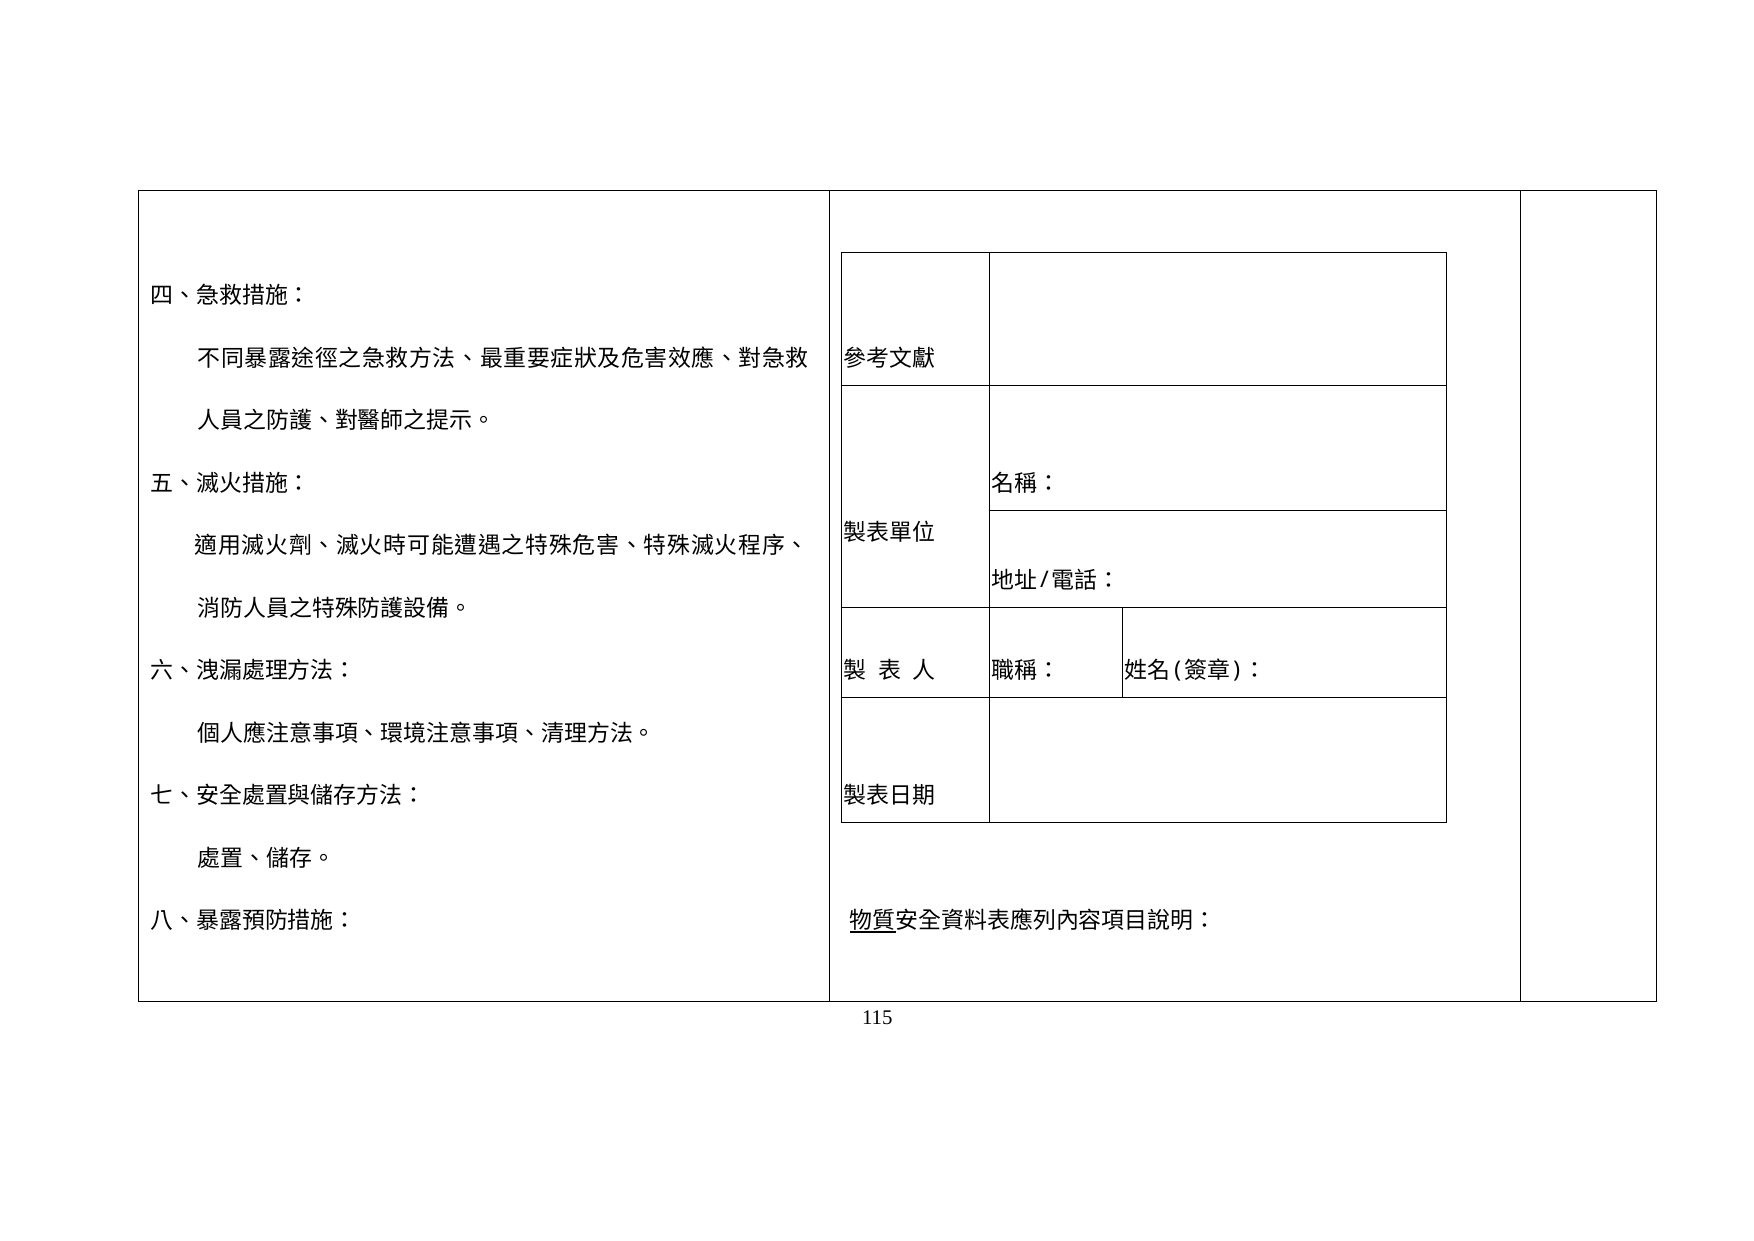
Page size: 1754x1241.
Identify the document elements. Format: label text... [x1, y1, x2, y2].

table_cell 姓名(簽章)： [1123, 608, 1446, 697]
table_cell 製 表 人 [842, 608, 989, 697]
table_cell 製表單位 [842, 386, 989, 607]
table_cell [990, 698, 1446, 822]
table_cell [1521, 191, 1656, 1001]
table_cell 製表日期 [842, 698, 989, 822]
table_cell 職稱： [990, 608, 1122, 697]
table_header [990, 253, 1446, 385]
table_cell 物質安全資料表應列內容項目說明： [830, 191, 1520, 1001]
table_cell 名稱： [990, 386, 1446, 510]
table_cell 四、急救措施： 不同暴露途徑之急救方法、最重要症狀及危害效應、對急救人員之防護、對醫師之提示。 五、滅火措施： 適用滅火劑、滅火時可能遭遇之特殊危害、特殊滅火程序、消防人員之特殊防護設備。 六、洩漏處理方法： 個人應注意事項、環境注意事項、清理方法。 七、安全處置與儲存方法： 處置、儲存。 八、暴露預防措施： [139, 191, 829, 1001]
table_cell 地址/電話： [990, 511, 1446, 607]
table_header 參考文獻 [842, 253, 989, 385]
